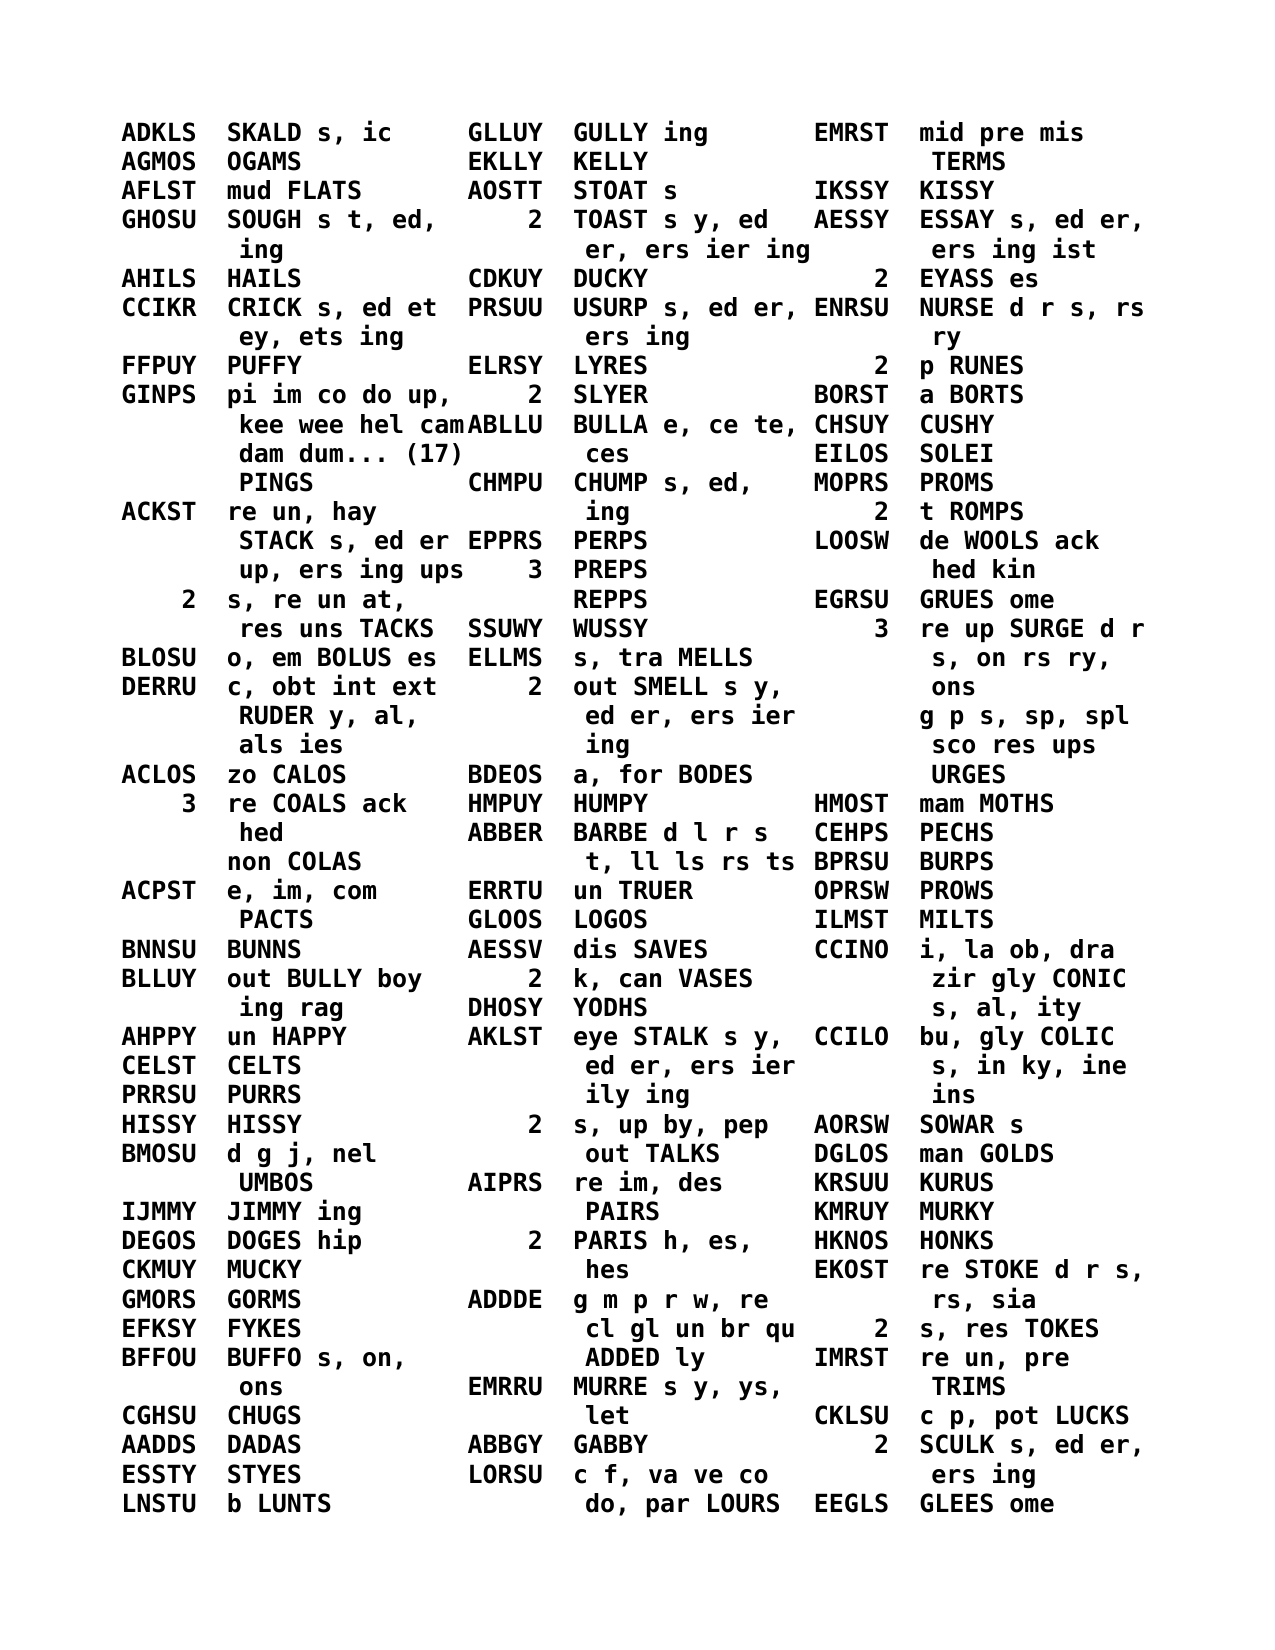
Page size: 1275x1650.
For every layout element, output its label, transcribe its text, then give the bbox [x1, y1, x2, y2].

text BLOSU o, em BOLUS es [121, 643, 464, 672]
text EMRRU MURRE s y, ys, let [467, 1372, 811, 1431]
text non COLAS [121, 847, 464, 876]
text CKMUY MUCKY [121, 1256, 464, 1285]
text 2 PARIS h, es, hes [467, 1226, 811, 1285]
text 2 SCULK s, ed er, ers ing [814, 1431, 1157, 1489]
text AKLST eye STALK s y, ed er, ers ier ily ing [467, 1022, 811, 1110]
text 2 EYASS es [814, 264, 1157, 293]
text AIPRS re im, des PAIRS [467, 1168, 811, 1226]
text ESSTY STYES [121, 1460, 464, 1489]
text GINPS pi im co do up, kee wee hel cam dam dum... (17) PINGS [121, 381, 464, 497]
text EGRSU GRUES ome [814, 585, 1157, 614]
text AHPPY un HAPPY [121, 1022, 464, 1051]
text KRSUU KURUS [814, 1168, 1157, 1197]
text DERRU c, obt int ext RUDER y, al, als ies [121, 672, 464, 760]
text CCIKR CRICK s, ed et ey, ets ing [121, 293, 464, 351]
text BDEOS a, for BODES [467, 760, 811, 789]
text CHSUY CUSHY [814, 410, 1157, 439]
text SSUWY WUSSY [467, 614, 811, 643]
text GLOOS LOGOS [467, 906, 811, 935]
text HISSY HISSY [121, 1110, 464, 1139]
text GMORS GORMS [121, 1285, 464, 1314]
text EFKSY FYKES [121, 1314, 464, 1343]
text IMRST re un, pre TRIMS [814, 1343, 1157, 1401]
text EMRST mid pre mis TERMS [814, 118, 1157, 176]
text ABBGY GABBY [467, 1431, 811, 1460]
text LOOSW de WOOLS ack hed kin [814, 526, 1157, 585]
text HKNOS HONKS [814, 1226, 1157, 1256]
text AGMOS OGAMS [121, 147, 464, 176]
text ABBER BARBE d l r s t, ll ls rs ts [467, 818, 811, 876]
text 3 PREPS [467, 556, 811, 585]
text 2 out SMELL s y, ed er, ers ier ing [467, 672, 811, 760]
text BMOSU d g j, nel UMBOS [121, 1139, 464, 1197]
text HMPUY HUMPY [467, 789, 811, 818]
text ELLMS s, tra MELLS [467, 643, 811, 672]
text ERRTU un TRUER [467, 876, 811, 906]
text IJMMY JIMMY ing [121, 1197, 464, 1226]
text BLLUY out BULLY boy ing rag [121, 964, 464, 1022]
text GHOSU SOUGH s t, ed, ing [121, 206, 464, 264]
text ENRSU NURSE d r s, rs ry [814, 293, 1157, 351]
text EEGLS GLEES ome [814, 1489, 1157, 1518]
text REPPS [467, 585, 811, 614]
text AORSW SOWAR s [814, 1110, 1157, 1139]
text 2 s, up by, pep out TALKS [467, 1110, 811, 1168]
text EKOST re STOKE d r s, rs, sia [814, 1256, 1157, 1314]
text BNNSU BUNNS [121, 935, 464, 964]
text LORSU c f, va ve co do, par LOURS [467, 1460, 811, 1518]
text ACLOS zo CALOS [121, 760, 464, 789]
text EKLLY KELLY [467, 147, 811, 176]
text ACKST re un, hay STACK s, ed er up, ers ing ups [121, 497, 464, 585]
text 2 TOAST s y, ed er, ers ier ing [467, 206, 811, 264]
text OPRSW PROWS [814, 876, 1157, 906]
text 2 SLYER [467, 381, 811, 410]
text KMRUY MURKY [814, 1197, 1157, 1226]
text CCILO bu, gly COLIC s, in ky, ine ins [814, 1022, 1157, 1110]
text HMOST mam MOTHS [814, 789, 1157, 818]
text BFFOU BUFFO s, on, ons [121, 1343, 464, 1401]
text AESSV dis SAVES [467, 935, 811, 964]
text 3 re COALS ack hed [121, 789, 464, 847]
text DGLOS man GOLDS [814, 1139, 1157, 1168]
text LNSTU b LUNTS [121, 1489, 464, 1518]
text PRRSU PURRS [121, 1081, 464, 1110]
text EPPRS PERPS [467, 526, 811, 556]
text EILOS SOLEI [814, 439, 1157, 468]
text g p s, sp, spl sco res ups URGES [814, 701, 1157, 789]
text 3 re up SURGE d r s, on rs ry, ons [814, 614, 1157, 701]
text ILMST MILTS [814, 906, 1157, 935]
text CEHPS PECHS [814, 818, 1157, 847]
text AADDS DADAS [121, 1431, 464, 1460]
text AFLST mud FLATS [121, 176, 464, 206]
text CHMPU CHUMP s, ed, ing [467, 468, 811, 526]
text 2 k, can VASES [467, 964, 811, 993]
text 2 p RUNES [814, 351, 1157, 381]
text PRSUU USURP s, ed er, ers ing [467, 293, 811, 351]
text CELST CELTS [121, 1051, 464, 1081]
text AESSY ESSAY s, ed er, ers ing ist [814, 206, 1157, 264]
text ADKLS SKALD s, ic [121, 118, 464, 147]
text 2 s, re un at, res uns TACKS [121, 585, 464, 643]
text CCINO i, la ob, dra zir gly CONIC s, al, ity [814, 935, 1157, 1022]
text DEGOS DOGES hip [121, 1226, 464, 1256]
text AOSTT STOAT s [467, 176, 811, 206]
text MOPRS PROMS [814, 468, 1157, 497]
text AHILS HAILS [121, 264, 464, 293]
text FFPUY PUFFY [121, 351, 464, 381]
text 2 s, res TOKES [814, 1314, 1157, 1343]
text ELRSY LYRES [467, 351, 811, 381]
text DHOSY YODHS [467, 993, 811, 1022]
text CKLSU c p, pot LUCKS [814, 1401, 1157, 1431]
text IKSSY KISSY [814, 176, 1157, 206]
text ACPST e, im, com PACTS [121, 876, 464, 935]
text GLLUY GULLY ing [467, 118, 811, 147]
text BORST a BORTS [814, 381, 1157, 410]
text ABLLU BULLA e, ce te, ces [467, 410, 811, 468]
text BPRSU BURPS [814, 847, 1157, 876]
text CGHSU CHUGS [121, 1401, 464, 1431]
text 2 t ROMPS [814, 497, 1157, 526]
text ADDDE g m p r w, re cl gl un br qu ADDED ly [467, 1285, 811, 1372]
text CDKUY DUCKY [467, 264, 811, 293]
